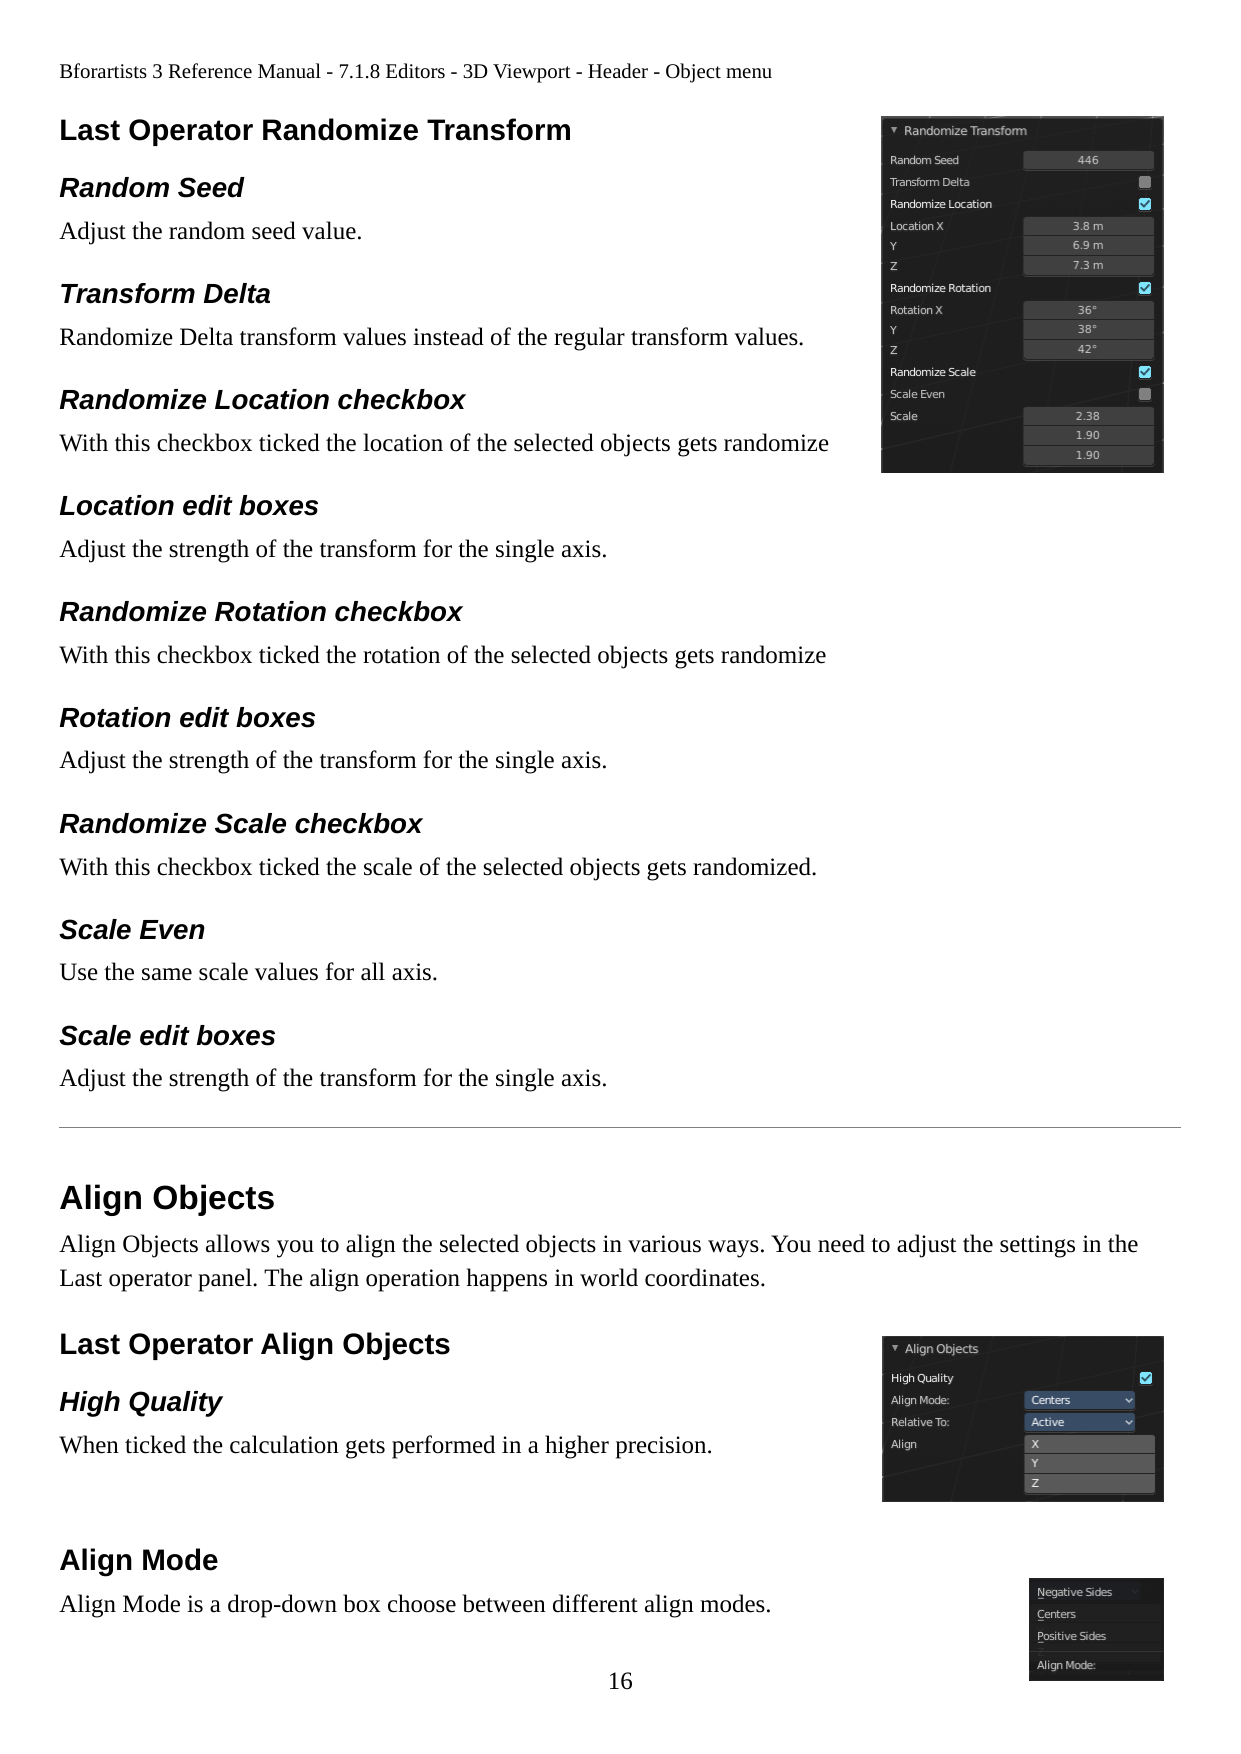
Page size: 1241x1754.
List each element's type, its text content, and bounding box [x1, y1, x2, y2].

text With this checkbox ticked the location of the selected objects gets randomize [59, 428, 881, 457]
subtitle Align Objects [59, 1177, 1181, 1216]
text When ticked the calculation gets performed in a higher precision. [59, 1430, 882, 1459]
subtitle [1164, 277, 1181, 309]
text Adjust the strength of the transform for the single axis. [59, 746, 1181, 774]
text Use the same scale values for all axis. [59, 957, 1181, 986]
subtitle Randomize Scale checkbox [59, 807, 1181, 839]
subtitle Location edit boxes [59, 489, 1181, 521]
subtitle Last Operator Align Objects [59, 1327, 1181, 1361]
subtitle Scale Even [59, 913, 1181, 945]
subtitle Align Mode [59, 1543, 1181, 1577]
text Adjust the strength of the transform for the single axis. [59, 534, 1181, 562]
subtitle [1164, 1386, 1181, 1418]
subtitle [1164, 172, 1181, 203]
text Adjust the random seed value. [59, 216, 881, 245]
subtitle Last Operator Randomize Transform [59, 113, 1181, 147]
subtitle Transform Delta [59, 277, 881, 309]
text With this checkbox ticked the rotation of the selected objects gets randomize [59, 640, 1181, 668]
subtitle High Quality [59, 1386, 882, 1418]
picture [882, 1336, 1164, 1502]
subtitle Random Seed [59, 172, 881, 203]
subtitle [1164, 383, 1181, 415]
picture [881, 116, 1164, 473]
subtitle Scale edit boxes [59, 1019, 1181, 1051]
text Align Mode is a drop-down box choose between different align modes. [59, 1589, 1029, 1618]
text Randomize Delta transform values instead of the regular transform values. [59, 322, 881, 351]
text Adjust the strength of the transform for the single axis. [59, 1063, 1181, 1092]
subtitle Rotation edit boxes [59, 701, 1181, 733]
text Align Objects allows you to align the selected objects in various ways. You need to adjust the settings in the Last operator panel. The align operation happens in world coordinates. [59, 1229, 1181, 1292]
subtitle Randomize Rotation checkbox [59, 595, 1181, 627]
picture [1029, 1578, 1164, 1681]
text With this checkbox ticked the scale of the selected objects gets randomized. [59, 852, 1181, 880]
subtitle Randomize Location checkbox [59, 383, 881, 415]
